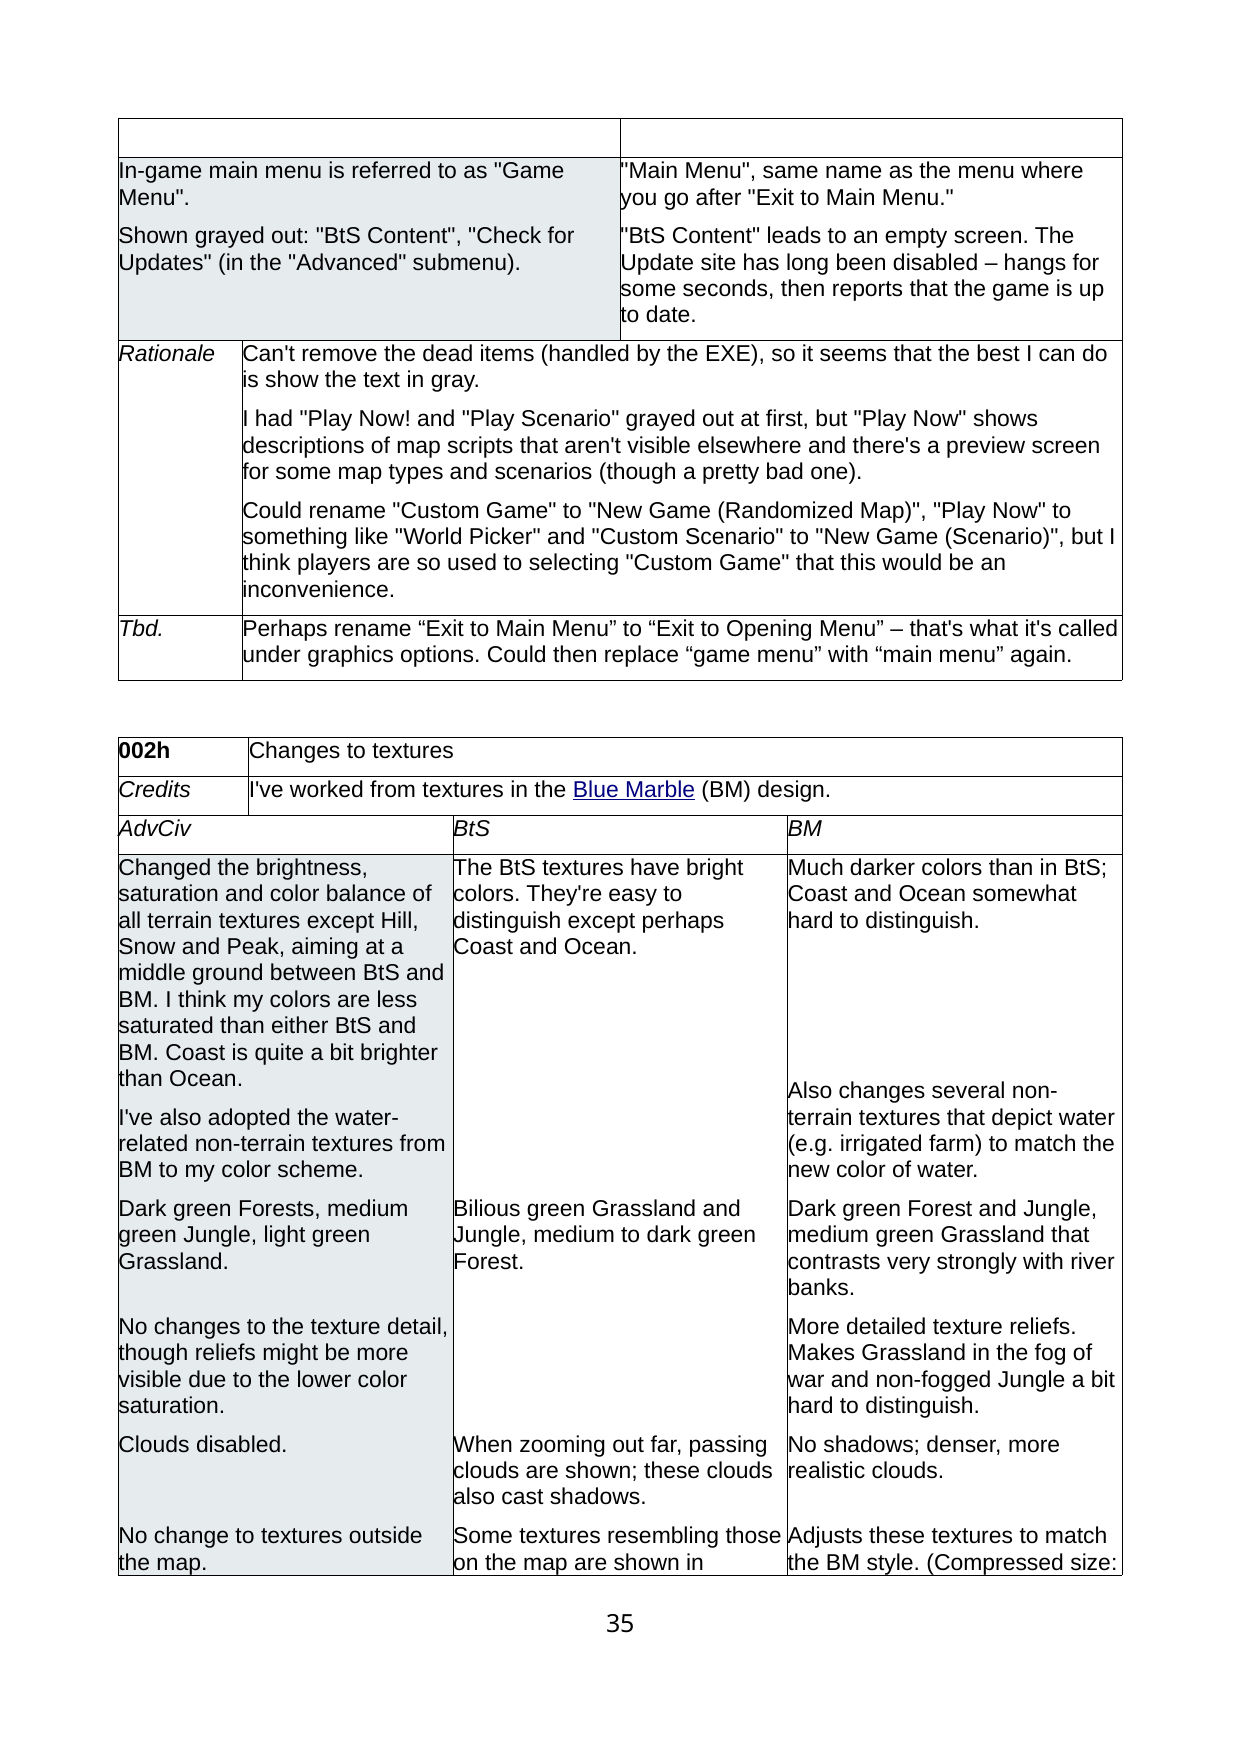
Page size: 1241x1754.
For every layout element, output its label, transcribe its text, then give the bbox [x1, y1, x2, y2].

table_cell The BtS textures have bright colors. They're easy to distinguish except perhaps Coast and Ocean. Bilious green Grassland and Jungle, medium to dark green Forest. When zooming out far, passing clouds are shown; these clouds also cast shadows. Some textures resembling those on the map are shown in [454, 855, 787, 1575]
table_cell [621, 119, 1122, 157]
table_cell BtS [454, 816, 787, 854]
table_cell Can't remove the dead items (handled by the EXE), so it seems that the best I can do is show the text in gray. I had "Play Now! and "Play Scenario" grayed out at first, but "Play Now" shows descriptions of map scripts that aren't visible elsewhere and there's a preview screen for some map types and scenarios (though a pretty bad one). Could rename "Custom Game" to "New Game (Randomized Map)", "Play Now" to something like "World Picker" and "Custom Scenario" to "New Game (Scenario)", but I think players are so used to selecting "Custom Game" that this would be an inconvenience. [243, 341, 1122, 614]
table_cell I've worked from textures in the Blue Marble (BM) design. [249, 777, 1122, 815]
table_header Changes to textures [249, 738, 1122, 776]
table_cell [119, 119, 620, 157]
table_cell BM [788, 816, 1122, 854]
table_cell In-game main menu is referred to as "Game Menu". Shown grayed out: "BtS Content", "Check for Updates" (in the "Advanced" submenu). [119, 158, 620, 340]
table_cell Credits [119, 777, 248, 815]
table_cell AdvCiv [119, 816, 453, 854]
table_cell Much darker colors than in BtS; Coast and Ocean somewhat hard to distinguish. Also changes several non-terrain textures that depict water (e.g. irrigated farm) to match the new color of water. Dark green Forest and Jungle, medium green Grassland that contrasts very strongly with river banks. More detailed texture reliefs. Makes Grassland in the fog of war and non-fogged Jungle a bit hard to distinguish. No shadows; denser, more realistic clouds. Adjusts these textures to match the BM style. (Compressed size: [788, 855, 1122, 1575]
table_header 002h [119, 738, 248, 776]
table_cell "Main Menu", same name as the menu where you go after "Exit to Main Menu." "BtS Content" leads to an empty screen. The Update site has long been disabled – hangs for some seconds, then reports that the game is up to date. [621, 158, 1122, 340]
table_cell Changed the brightness, saturation and color balance of all terrain textures except Hill, Snow and Peak, aiming at a middle ground between BtS and BM. I think my colors are less saturated than either BtS and BM. Coast is quite a bit brighter than Ocean. I've also adopted the water-related non-terrain textures from BM to my color scheme. Dark green Forests, medium green Jungle, light green Grassland. No changes to the texture detail, though reliefs might be more visible due to the lower color saturation. Clouds disabled. No change to textures outside the map. [119, 855, 453, 1575]
table_cell Tbd. [119, 616, 242, 680]
table_cell Perhaps rename “Exit to Main Menu” to “Exit to Opening Menu” – that's what it's called under graphics options. Could then replace “game menu” with “main menu” again. [243, 616, 1122, 680]
table_cell Rationale [119, 341, 242, 614]
